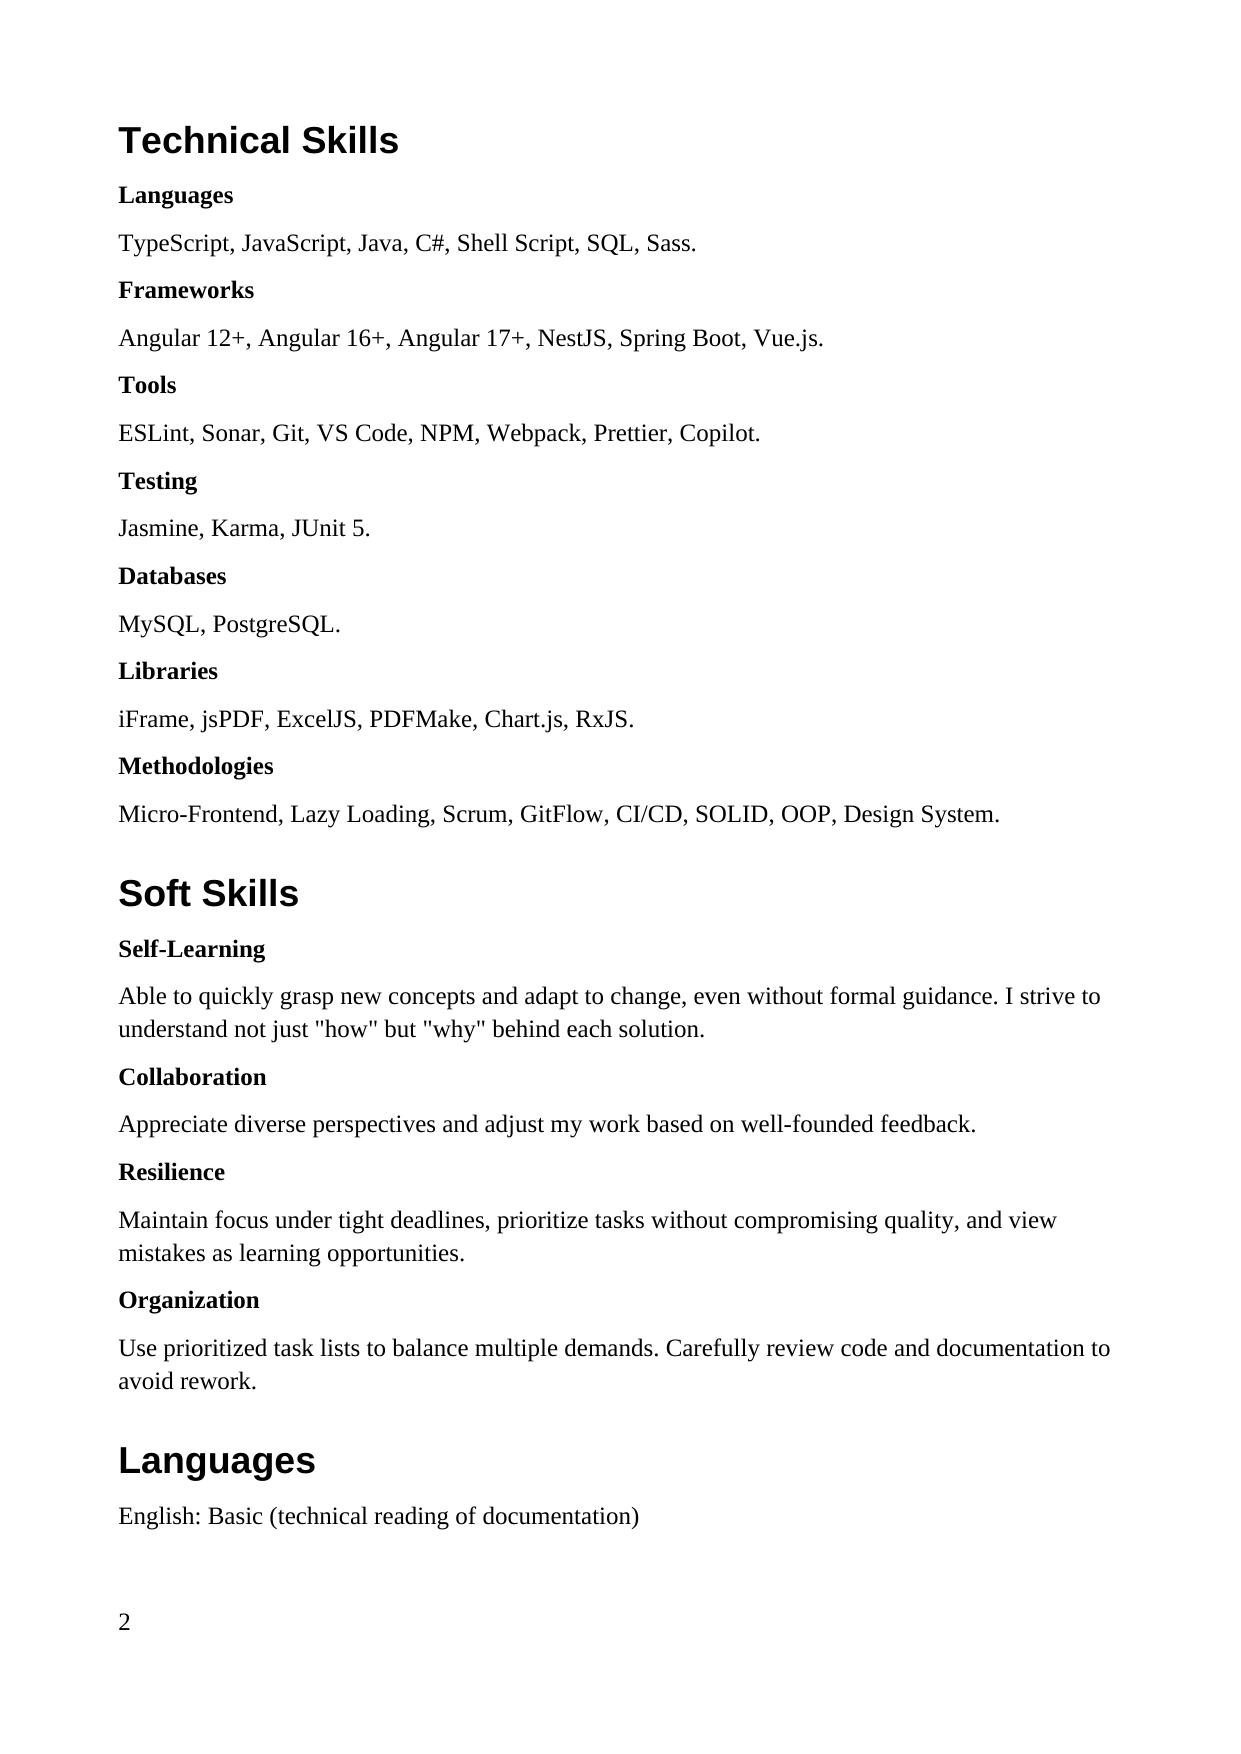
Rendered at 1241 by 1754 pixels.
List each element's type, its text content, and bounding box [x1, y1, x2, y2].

text Tools [118, 371, 1122, 399]
text Organization [118, 1285, 1122, 1314]
text MySQL, PostgreSQL. [118, 609, 1122, 637]
text Databases [118, 561, 1122, 590]
text Languages [118, 180, 1122, 209]
subtitle Soft Skills [118, 872, 1122, 915]
text Methodologies [118, 751, 1122, 780]
text Self-Learning [118, 934, 1122, 962]
text Maintain focus under tight deadlines, prioritize tasks without compromising quality, and view mistakes as learning opportunities. [118, 1205, 1122, 1267]
subtitle Languages [118, 1439, 1122, 1482]
text Collaboration [118, 1062, 1122, 1091]
text Able to quickly grasp new concepts and adapt to change, even without formal guidance. I strive to understand not just "how" but "why" behind each solution. [118, 981, 1122, 1043]
text iFrame, jsPDF, ExcelJS, PDFMake, Chart.js, RxJS. [118, 704, 1122, 733]
text Appreciate diverse perspectives and adjust my work based on well-founded feedback. [118, 1109, 1122, 1138]
text English: Basic (technical reading of documentation) [118, 1501, 1122, 1529]
text Micro-Frontend, Lazy Loading, Scrum, GitFlow, CI/CD, SOLID, OOP, Design System. [118, 799, 1122, 828]
text Resilience [118, 1157, 1122, 1186]
text Use prioritized task lists to balance multiple demands. Carefully review code and documentation to avoid rework. [118, 1333, 1122, 1395]
text ESLint, Sonar, Git, VS Code, NPM, Webpack, Prettier, Copilot. [118, 418, 1122, 447]
text Angular 12+, Angular 16+, Angular 17+, NestJS, Spring Boot, Vue.js. [118, 323, 1122, 352]
text Frameworks [118, 275, 1122, 304]
subtitle Technical Skills [118, 118, 1122, 161]
text Libraries [118, 656, 1122, 685]
text Jasmine, Karma, JUnit 5. [118, 513, 1122, 542]
text Testing [118, 466, 1122, 494]
text TypeScript, JavaScript, Java, C#, Shell Script, SQL, Sass. [118, 228, 1122, 257]
